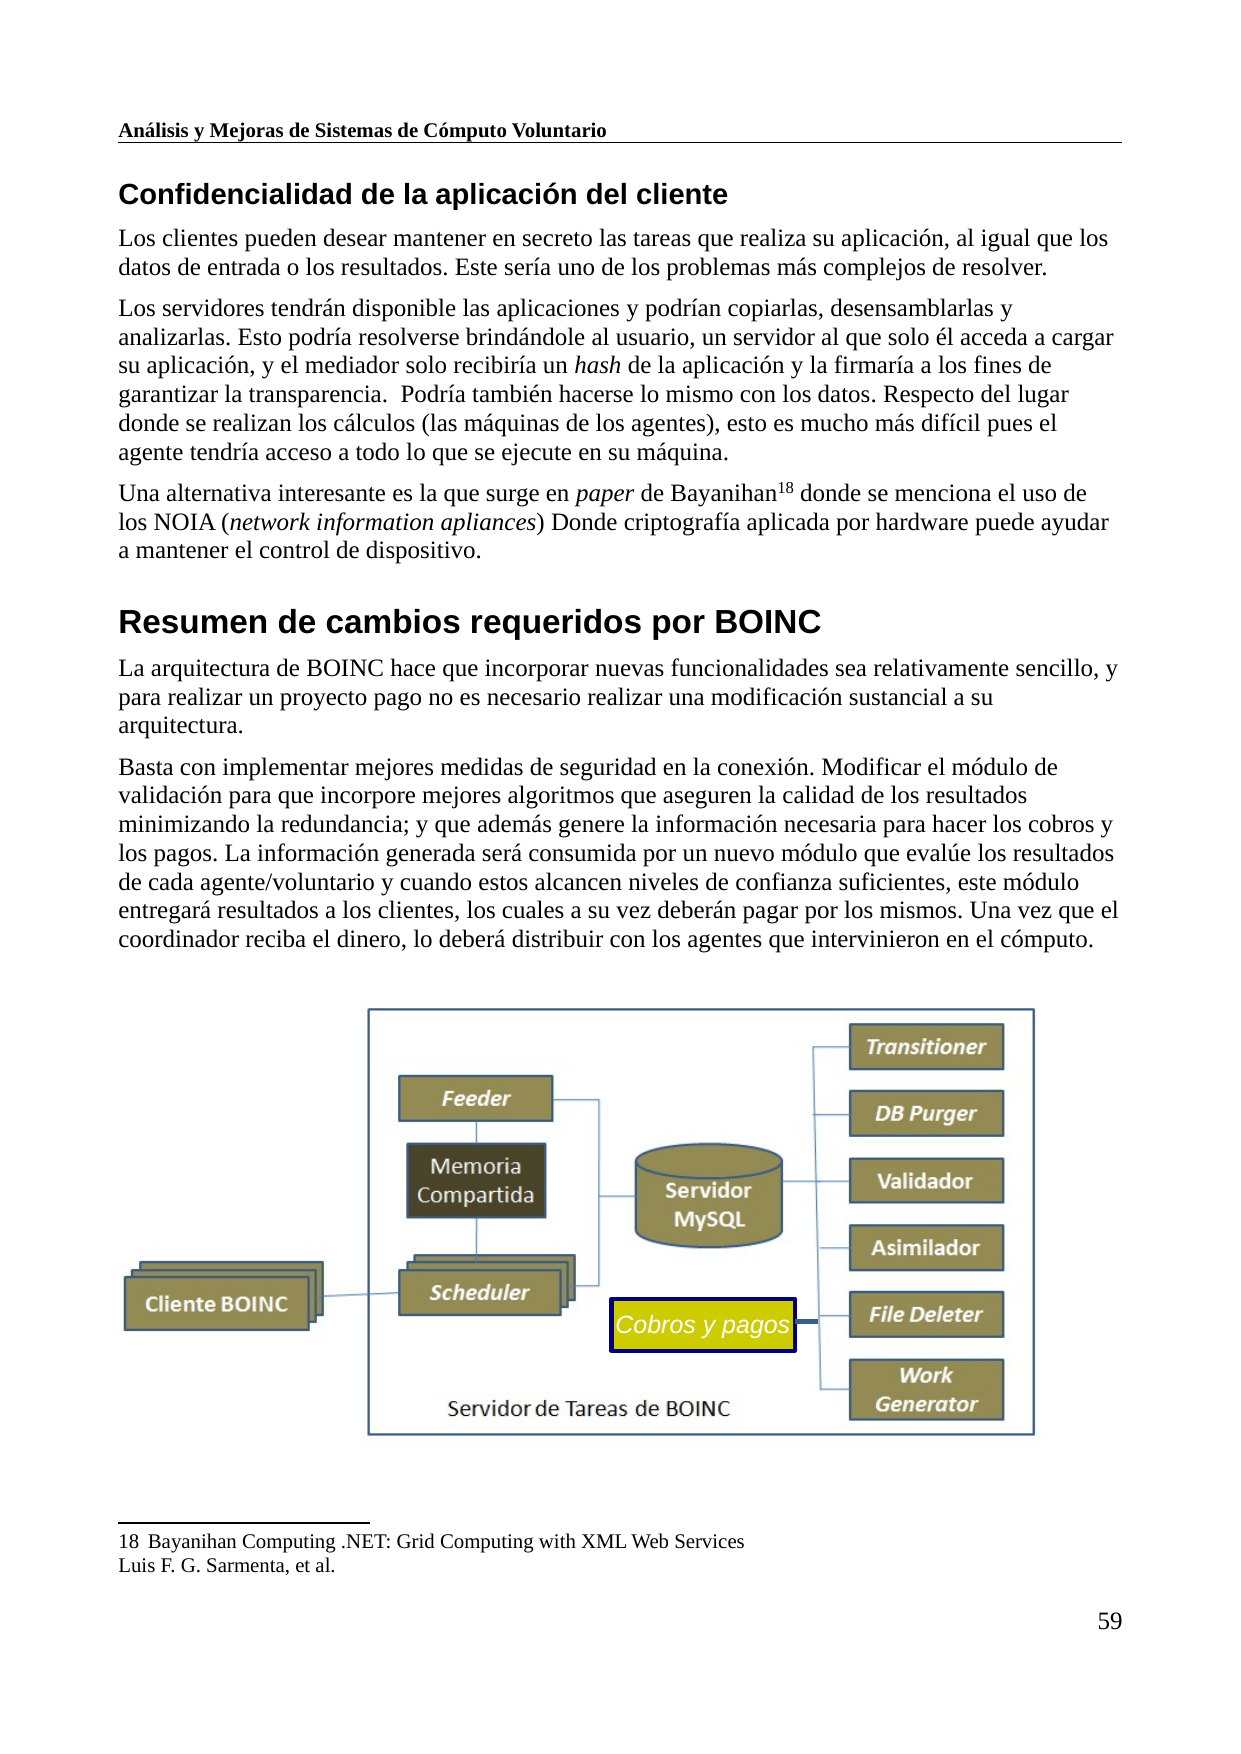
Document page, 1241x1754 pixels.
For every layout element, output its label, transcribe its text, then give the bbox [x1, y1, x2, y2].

text Bayanihan Computing .NET: Grid Computing with XML Web Services [118, 1529, 1122, 1553]
text Los servidores tendrán disponible las aplicaciones y podrían copiarlas, desensamblarlas y analizarlas. Esto podría resolverse brindándole al usuario, un servidor al que solo él acceda a cargar su aplicación, y el mediador solo recibiría un hash de la aplicación y la firmaría a los fines de garantizar la transparencia. Podría también hacerse lo mismo con los datos. Respecto del lugar donde se realizan los cálculos (las máquinas de los agentes), esto es mucho más difícil pues el agente tendría acceso a todo lo que se ejecute en su máquina. [118, 293, 1122, 466]
text Basta con implementar mejores medidas de seguridad en la conexión. Modificar el módulo de validación para que incorpore mejores algoritmos que aseguren la calidad de los resultados minimizando la redundancia; y que además genere la información necesaria para hacer los cobros y los pagos. La información generada será consumida por un nuevo módulo que evalúe los resultados de cada agente/voluntario y cuando estos alcancen niveles de confianza suficientes, este módulo entregará resultados a los clientes, los cuales a su vez deberán pagar por los mismos. Una vez que el coordinador reciba el dinero, lo deberá distribuir con los agentes que intervinieron en el cómputo. [118, 752, 1122, 953]
subtitle Confidencialidad de la aplicación del cliente [118, 177, 1122, 211]
subtitle Resumen de cambios requeridos por BOINC [118, 602, 1122, 640]
text Los clientes pueden desear mantener en secreto las tareas que realiza su aplicación, al igual que los datos de entrada o los resultados. Este sería uno de los problemas más complejos de resolver. [118, 223, 1122, 281]
picture [118, 1006, 1048, 1446]
text Una alternativa interesante es la que surge en paper de Bayanihan donde se menciona el uso de los NOIA (network information apliances) Donde criptografía aplicada por hardware puede ayudar a mantener el control de dispositivo. [118, 478, 1122, 564]
text Luis F. G. Sarmenta, et al. [118, 1553, 1122, 1577]
text La arquitectura de BOINC hace que incorporar nuevas funcionalidades sea relativamente sencillo, y para realizar un proyecto pago no es necesario realizar una modificación sustancial a su arquitectura. [118, 653, 1122, 739]
